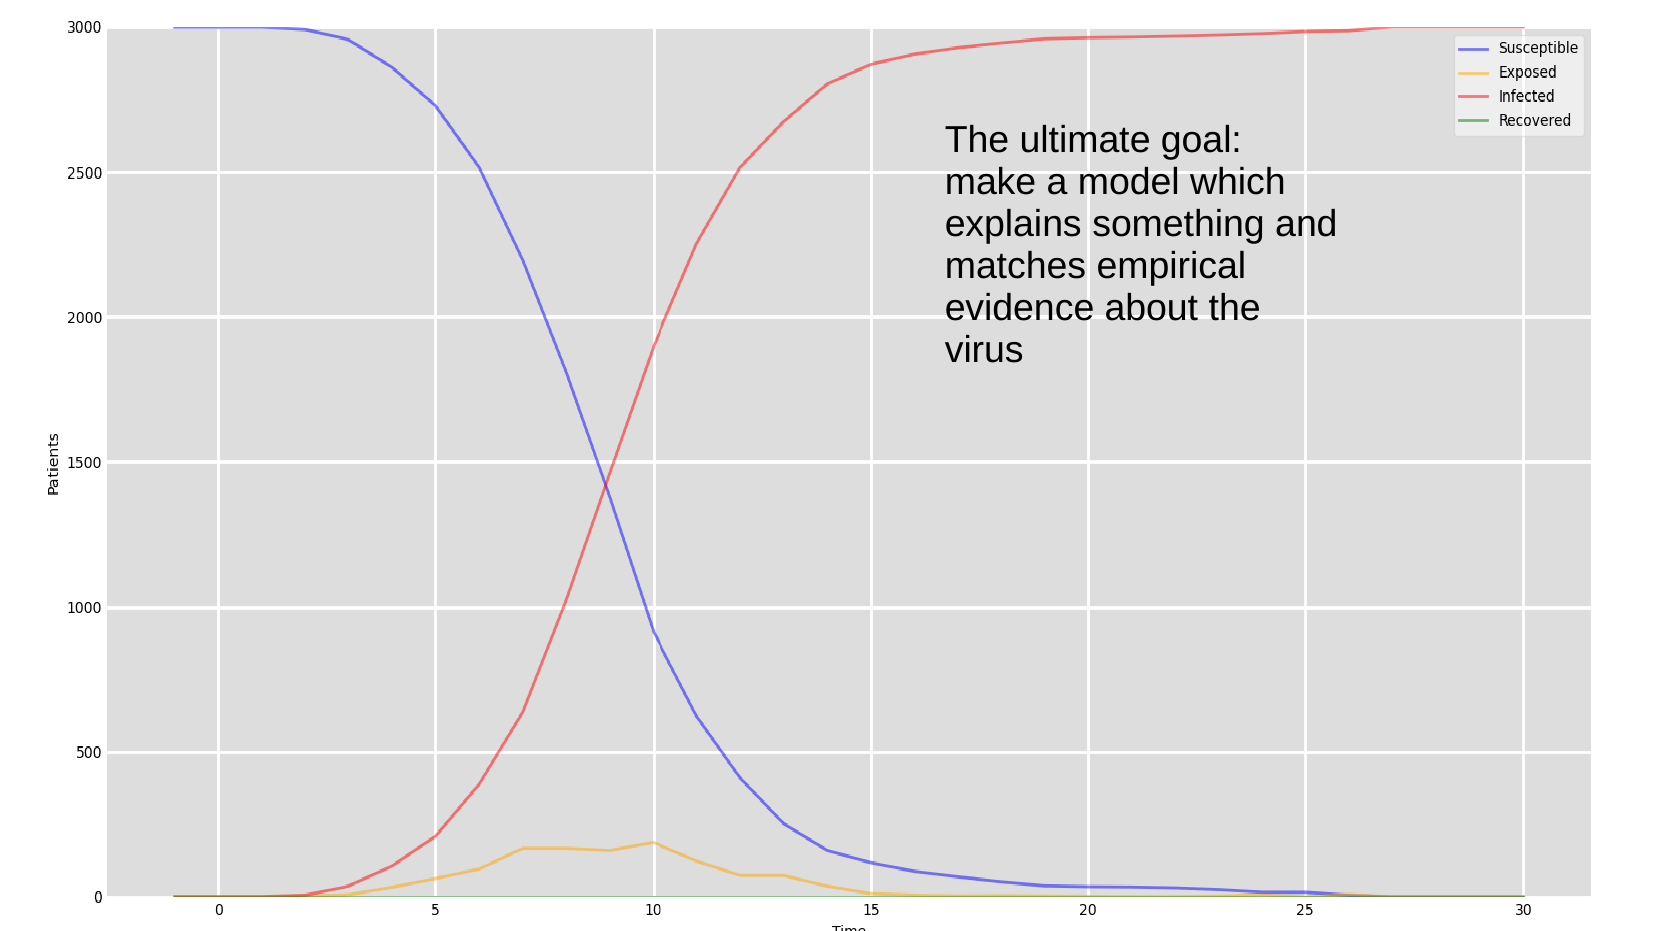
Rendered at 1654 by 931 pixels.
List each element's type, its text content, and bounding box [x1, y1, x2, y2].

picture [30, 1, 1606, 931]
text_box The ultimate goal: make a model which explains something and matches empirical evidence about the virus [930, 111, 1358, 421]
